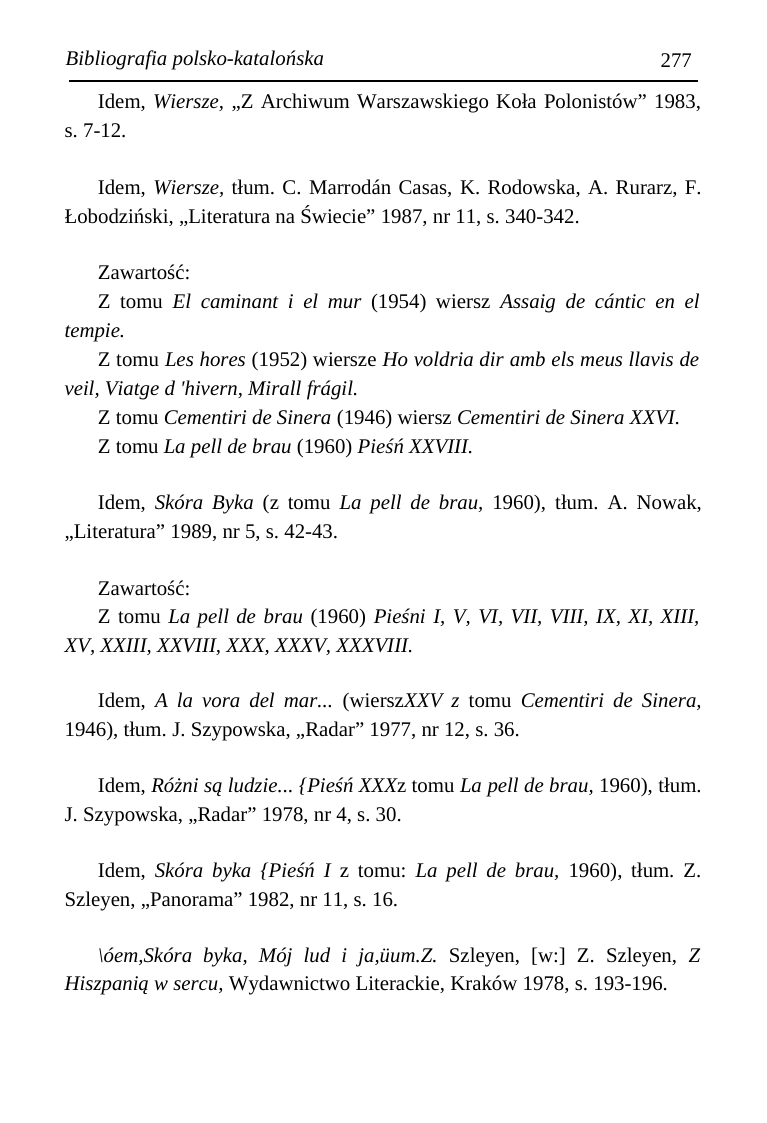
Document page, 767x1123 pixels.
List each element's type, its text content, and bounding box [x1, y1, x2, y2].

text Z tomu Les hores (1952) wiersze Ho voldria dir amb els meus llavis de veil, Viatge d 'hivern, Mirall frágil. [64, 347, 702, 400]
text 277 [660, 48, 700, 72]
text Idem, Skóra byka {Pieśń I z tomu: La pell de brau, 1960), tłum. Z. Szleyen, „Panorama” 1982, nr 11, s. 16. [64, 858, 702, 911]
text Z tomu El caminant i el mur (1954) wiersz Assaig de cántic en el tempie. [64, 289, 702, 342]
text \óem,Skóra byka, Mój lud i ja,üum.Z. Szleyen, [w:] Z. Szleyen, Z Hiszpanią w sercu, Wydawnictwo Literackie, Kraków 1978, s. 193-196. [64, 943, 702, 995]
text Idem, Skóra Byka (z tomu La pell de brau, 1960), tłum. A. No­wak, „Literatura” 1989, nr 5, s. 42-43. [64, 490, 702, 543]
text Idem, Różni są ludzie... {Pieśń XXXz tomu La pell de brau, 1960), tłum. J. Szypowska, „Radar” 1978, nr 4, s. 30. [64, 773, 702, 826]
text Idem, Wiersze, tłum. C. Marrodán Casas, K. Rodowska, A. Rurarz, F. Łobodziński, „Literatura na Świecie” 1987, nr 11, s. 340-342. [64, 175, 702, 228]
text Z tomu Cementiri de Sinera (1946) wiersz Cementiri de Sinera XXVI. [64, 405, 702, 429]
text Z tomu La pell de brau (1960) Pieśń XXVIII. [64, 434, 702, 458]
text Zawartość: [64, 260, 702, 284]
text Z tomu La pell de brau (1960) Pieśni I, V, VI, VII, VIII, IX, XI, XIII, XV, XXIII, XXVIII, XXX, XXXV, XXXVIII. [64, 604, 702, 657]
text Bibliografia polsko-katalońska [65, 46, 354, 70]
text Idem, A la vora del mar... (wierszXXV z tomu Cementiri de Sine­ra, 1946), tłum. J. Szypowska, „Radar” 1977, nr 12, s. 36. [64, 688, 702, 741]
text Idem, Wiersze, „Z Archiwum Warszawskiego Koła Polonistów” 1983, s. 7-12. [64, 89, 702, 142]
text Zawartość: [64, 576, 702, 599]
